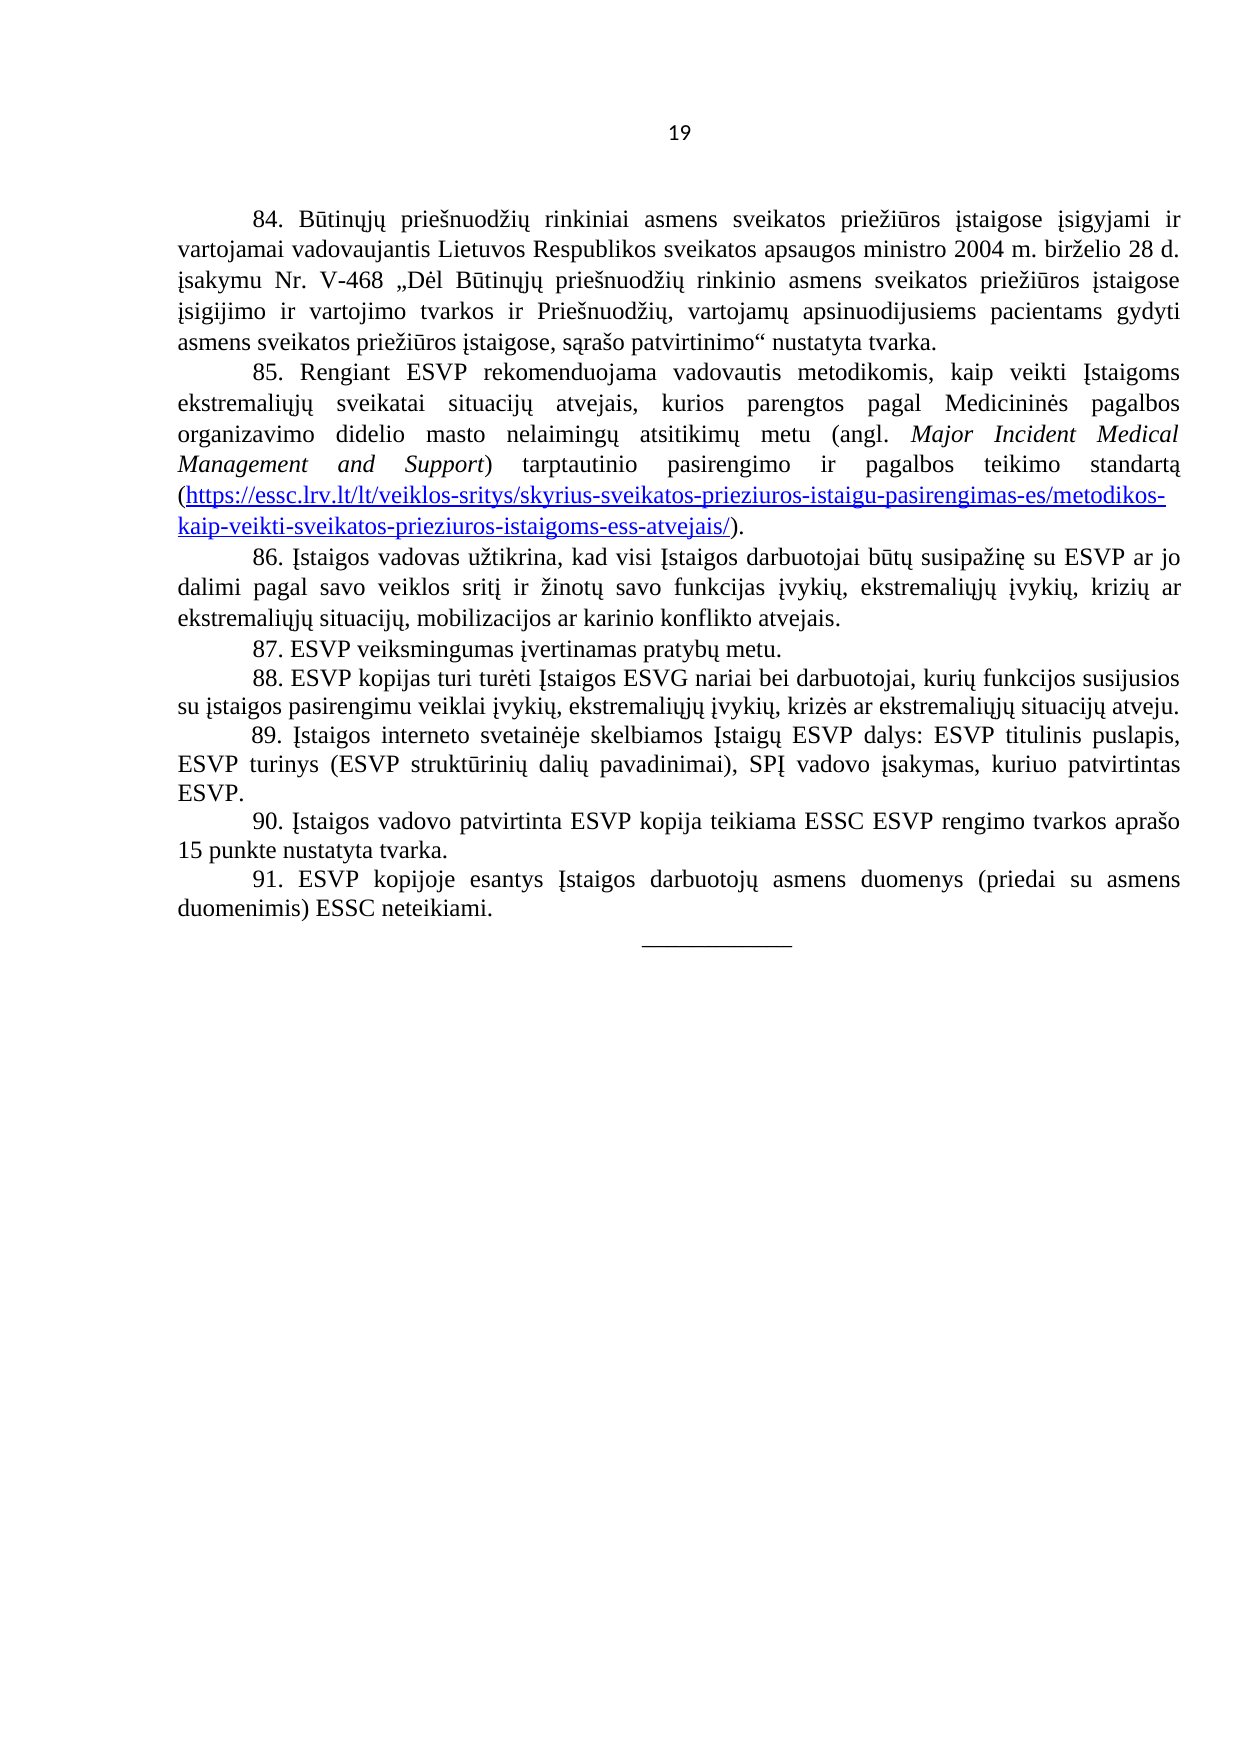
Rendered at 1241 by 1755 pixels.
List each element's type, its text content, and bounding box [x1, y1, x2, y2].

text 87. ESVP veiksmingumas įvertinamas pratybų metu. [177, 634, 1181, 663]
text ____________ [177, 921, 1181, 950]
text 85. Rengiant ESVP rekomenduojama vadovautis metodikomis, kaip veikti Įstaigoms ekstremaliųjų sveikatai situacijų atvejais, kurios parengtos pagal Medicininės pagalbos organizavimo didelio masto nelaimingų atsitikimų metu (angl. Major Incident Medical Management and Support) tarptautinio pasirengimo ir pagalbos teikimo standartą (https://essc.lrv.lt/lt/veiklos-sritys/skyrius-sveikatos-prieziuros-istaigu-pasirengimas-es/metodikos-kaip-veikti-sveikatos-prieziuros-istaigoms-ess-atvejais/). [177, 357, 1181, 540]
text 89. Įstaigos interneto svetainėje skelbiamos Įstaigų ESVP dalys: ESVP titulinis puslapis, ESVP turinys (ESVP struktūrinių dalių pavadinimai), SPĮ vadovo įsakymas, kuriuo patvirtintas ESVP. [177, 720, 1181, 806]
text 90. Įstaigos vadovo patvirtinta ESVP kopija teikiama ESSC ESVP rengimo tvarkos aprašo 15 punkte nustatyta tvarka. [177, 806, 1181, 864]
text 88. ESVP kopijas turi turėti Įstaigos ESVG nariai bei darbuotojai, kurių funkcijos susijusios su įstaigos pasirengimu veiklai įvykių, ekstremaliųjų įvykių, krizės ar ekstremaliųjų situacijų atveju. [177, 663, 1181, 720]
text 84. Būtinųjų priešnuodžių rinkiniai asmens sveikatos priežiūros įstaigose įsigyjami ir vartojamai vadovaujantis Lietuvos Respublikos sveikatos apsaugos ministro 2004 m. birželio 28 d. įsakymu Nr. V-468 „Dėl Būtinųjų priešnuodžių rinkinio asmens sveikatos priežiūros įstaigose įsigijimo ir vartojimo tvarkos ir Priešnuodžių, vartojamų apsinuodijusiems pacientams gydyti asmens sveikatos priežiūros įstaigose, sąrašo patvirtinimo“ nustatyta tvarka. [177, 204, 1181, 355]
text 86. Įstaigos vadovas užtikrina, kad visi Įstaigos darbuotojai būtų susipažinę su ESVP ar jo dalimi pagal savo veiklos sritį ir žinotų savo funkcijas įvykių, ekstremaliųjų įvykių, krizių ar ekstremaliųjų situacijų, mobilizacijos ar karinio konflikto atvejais. [177, 542, 1181, 632]
text 91. ESVP kopijoje esantys Įstaigos darbuotojų asmens duomenys (priedai su asmens duomenimis) ESSC neteikiami. [177, 864, 1181, 921]
